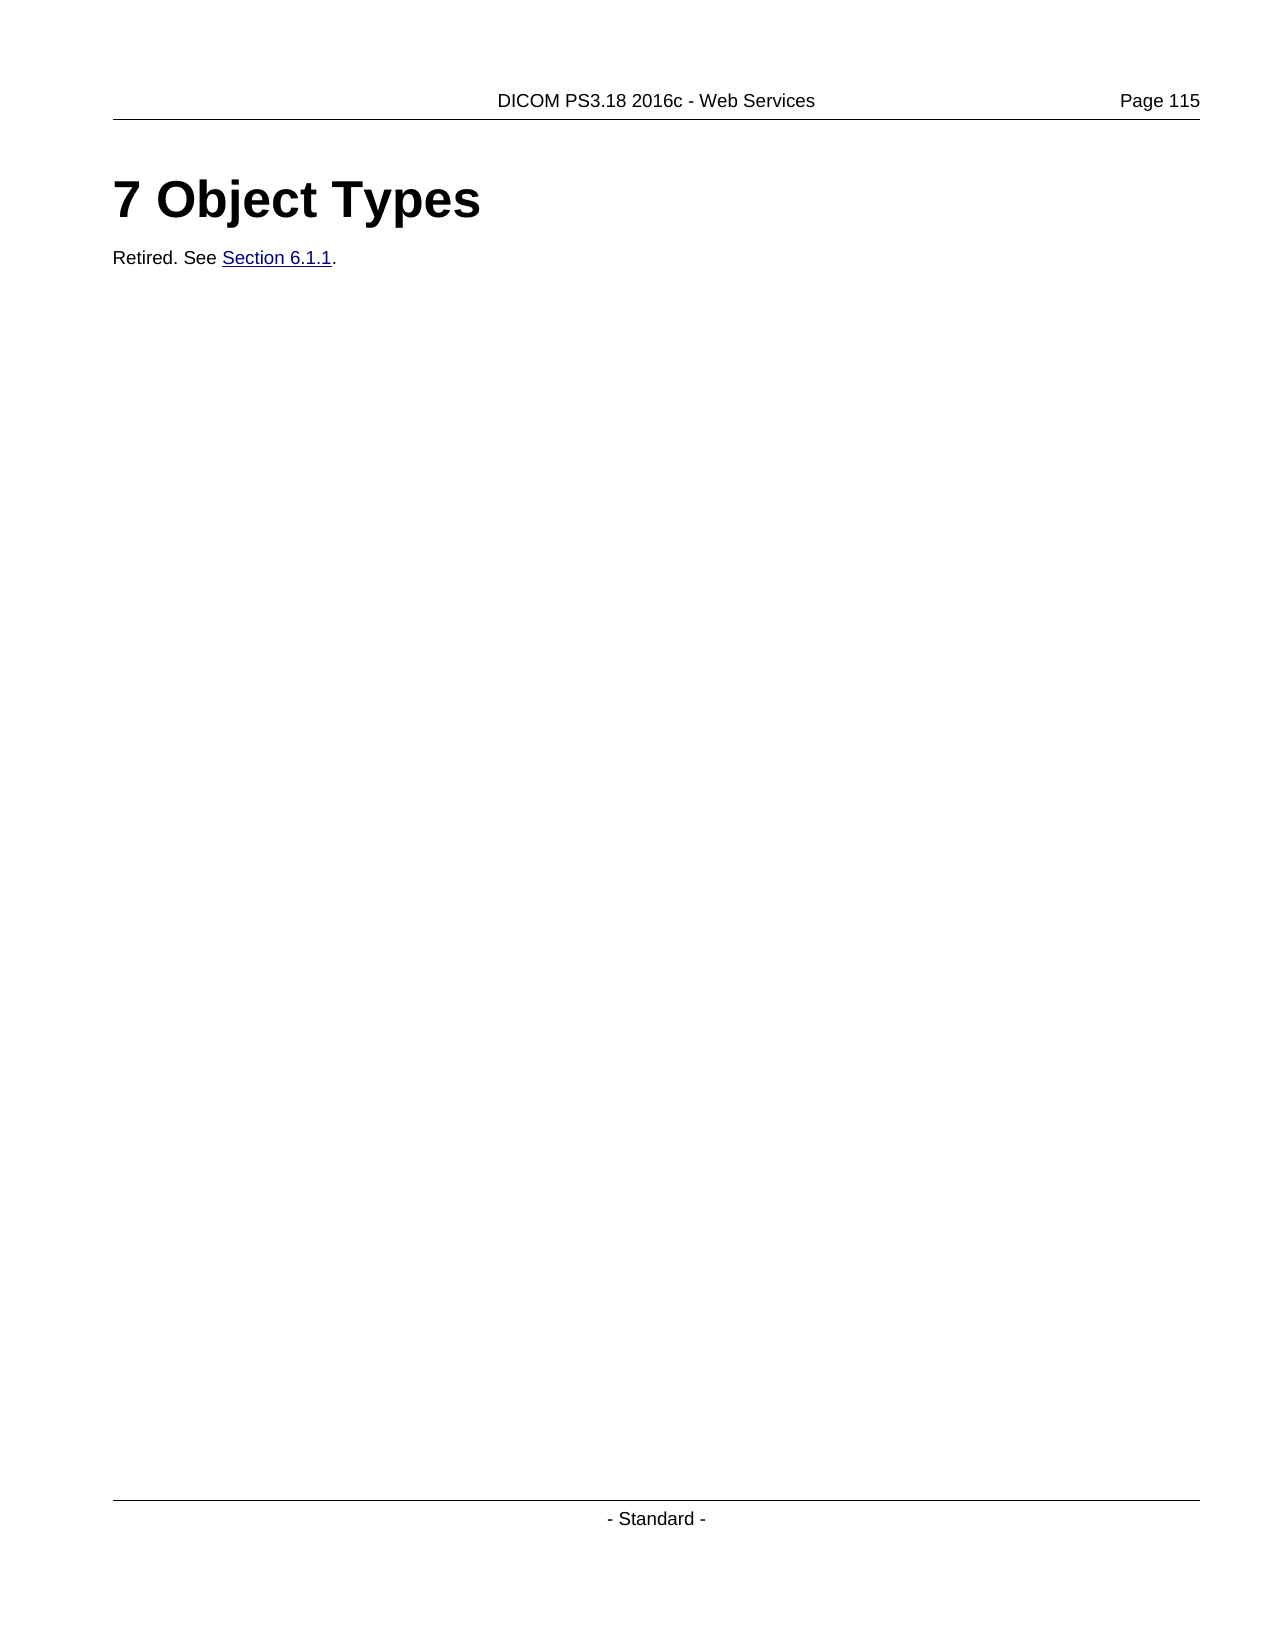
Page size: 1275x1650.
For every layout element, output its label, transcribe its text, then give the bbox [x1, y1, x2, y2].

text Retired. See Section 6.1.1. [112, 247, 1200, 269]
text 7 Object Types [112, 169, 1200, 228]
